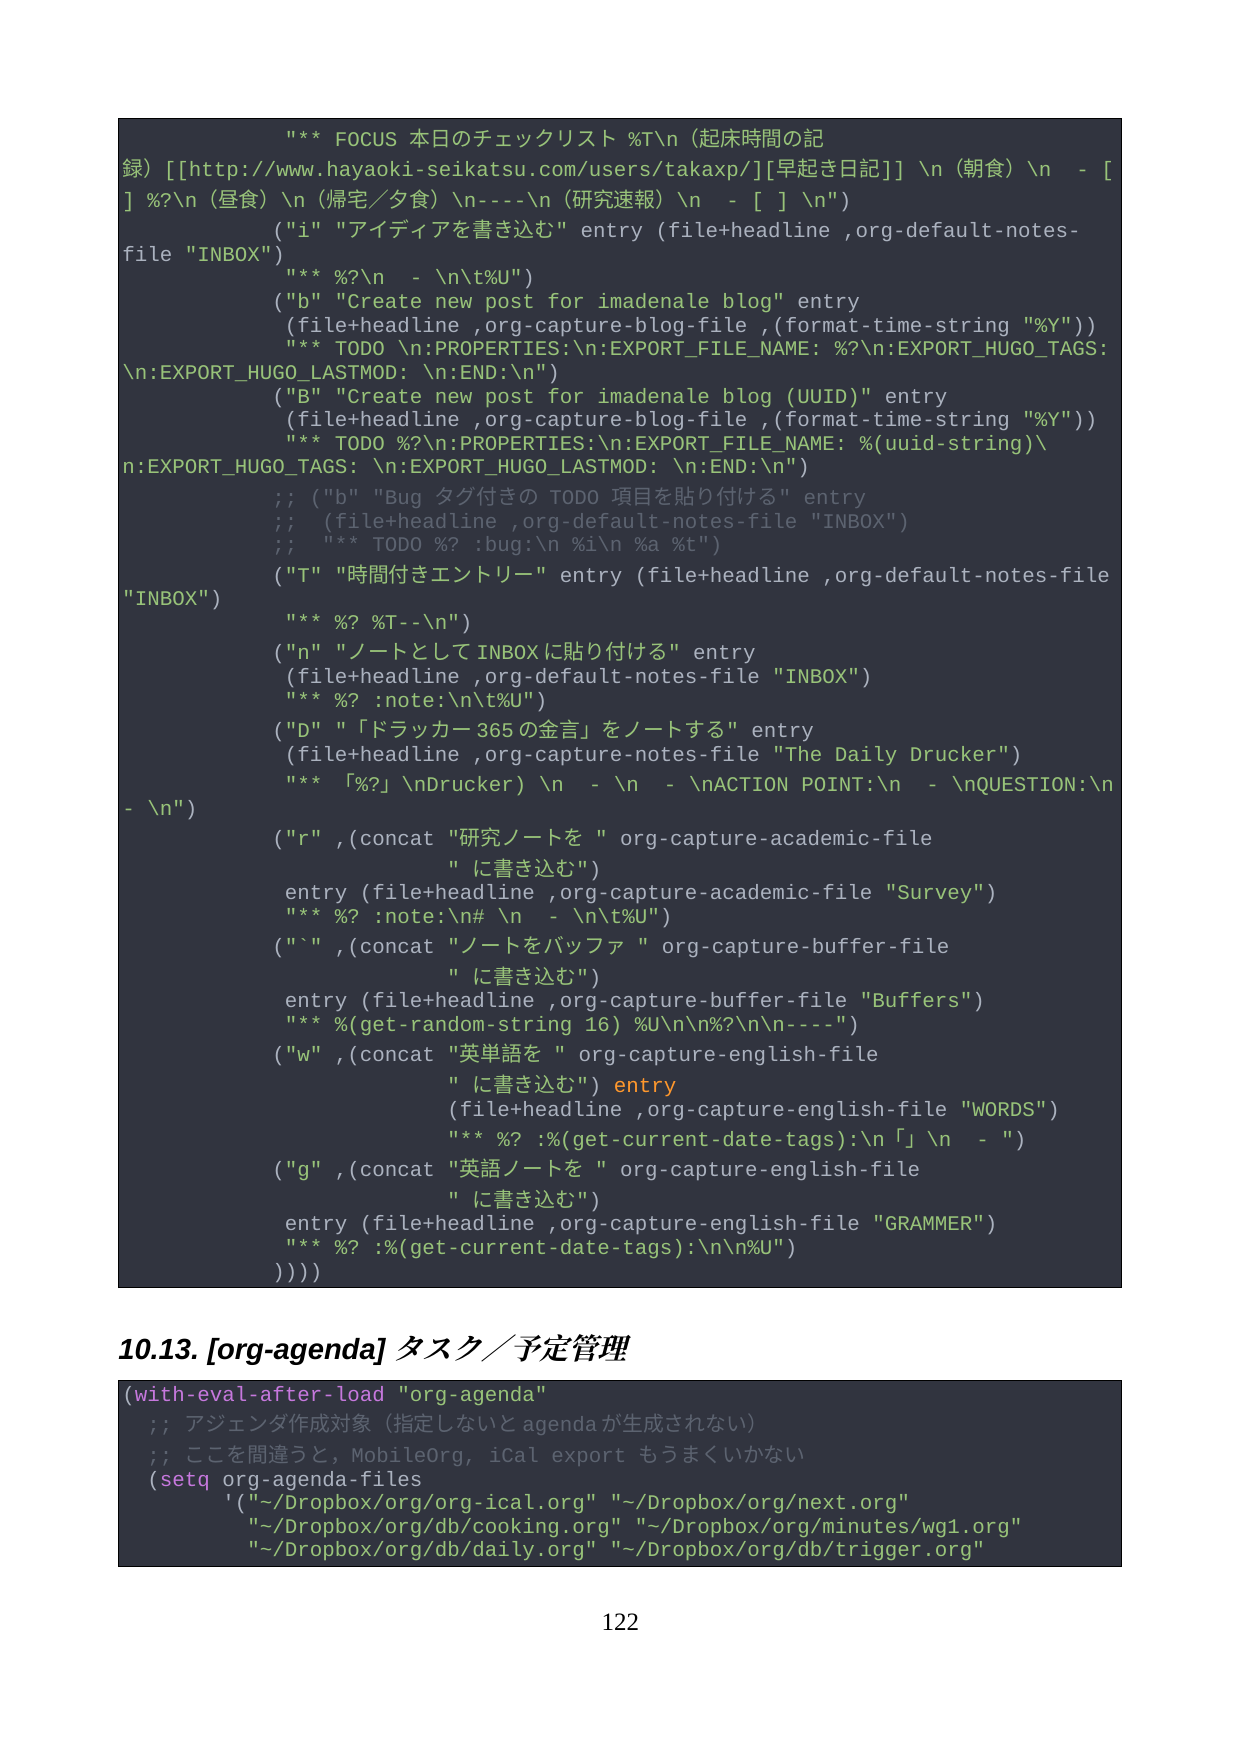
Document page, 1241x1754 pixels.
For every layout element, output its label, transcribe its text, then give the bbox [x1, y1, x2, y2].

text entry (file+headline ,org-capture-academic-file "Survey") [119, 878, 1121, 902]
text " に書き込む") [119, 956, 1121, 986]
text (setq org-agenda-files [119, 1464, 1121, 1488]
text ("B" "Create new post for imadenale blog (UUID)" entry [119, 382, 1121, 405]
text "** 「%?」\nDrucker) \n - \n - \nACTION POINT:\n - \nQUESTION:\n - \n") [119, 763, 1121, 817]
text ("b" "Create new post for imadenale blog" entry [119, 287, 1121, 311]
text "~/Dropbox/org/db/cooking.org" "~/Dropbox/org/minutes/wg1.org" [119, 1512, 1121, 1536]
text "** %? :%(get-current-date-tags):\n「」\n - ") [119, 1118, 1121, 1149]
text "** TODO \n:PROPERTIES:\n:EXPORT_FILE_NAME: %?\n:EXPORT_HUGO_TAGS: \n:EXPORT_HUGO_LASTMOD: \n:END:\n") [119, 334, 1121, 382]
text ("g" ,(concat "英語ノートを " org-capture-english-file [119, 1149, 1121, 1179]
text (file+headline ,org-capture-english-file "WORDS") [119, 1094, 1121, 1118]
text "** FOCUS 本日のチェックリスト %T\n（起床時間の記録）[[http://www.hayaoki-seikatsu.com/users/takaxp/][早起き日記]] \n（朝食）\n - [ ] %?\n（昼食）\n（帰宅／夕食）\n----\n（研究速報）\n - [ ] \n") [119, 119, 1121, 209]
text ;; "** TODO %? :bug:\n %i\n %a %t") [119, 530, 1121, 554]
text ;; アジェンダ作成対象（指定しないとagendaが生成されない） [119, 1404, 1121, 1434]
text (with-eval-after-load "org-agenda" [119, 1381, 1121, 1404]
text (file+headline ,org-capture-notes-file "The Daily Drucker") [119, 740, 1121, 763]
text entry (file+headline ,org-capture-buffer-file "Buffers") [119, 986, 1121, 1010]
text ("`" ,(concat "ノートをバッファ " org-capture-buffer-file [119, 926, 1121, 956]
text '("~/Dropbox/org/org-ical.org" "~/Dropbox/org/next.org" [119, 1488, 1121, 1512]
text ("n" "ノートとしてINBOXに貼り付ける" entry [119, 632, 1121, 662]
text (file+headline ,org-default-notes-file "INBOX") [119, 662, 1121, 686]
text ("r" ,(concat "研究ノートを " org-capture-academic-file [119, 817, 1121, 848]
text "~/Dropbox/org/db/daily.org" "~/Dropbox/org/db/trigger.org" [119, 1536, 1121, 1566]
text ("T" "時間付きエントリー" entry (file+headline ,org-default-notes-file "INBOX") [119, 554, 1121, 608]
text "** %?\n - \n\t%U") [119, 263, 1121, 287]
text "** %? :%(get-current-date-tags):\n\n%U") [119, 1233, 1121, 1257]
text "** %(get-random-string 16) %U\n\n%?\n\n----") [119, 1010, 1121, 1034]
text entry (file+headline ,org-capture-english-file "GRAMMER") [119, 1209, 1121, 1233]
text (file+headline ,org-capture-blog-file ,(format-time-string "%Y")) [119, 405, 1121, 429]
text ("i" "アイディアを書き込む" entry (file+headline ,org-default-notes-file "INBOX") [119, 209, 1121, 263]
text " に書き込む") entry [119, 1064, 1121, 1094]
text ("D" "「ドラッカー365の金言」をノートする" entry [119, 709, 1121, 740]
text )))) [119, 1257, 1121, 1287]
text ("w" ,(concat "英単語を " org-capture-english-file [119, 1034, 1121, 1064]
text ;; (file+headline ,org-default-notes-file "INBOX") [119, 507, 1121, 530]
text (file+headline ,org-capture-blog-file ,(format-time-string "%Y")) [119, 311, 1121, 334]
text ;; ここを間違うと，MobileOrg, iCal export もうまくいかない [119, 1434, 1121, 1464]
text " に書き込む") [119, 848, 1121, 878]
text "** %? :note:\n# \n - \n\t%U") [119, 902, 1121, 926]
text " に書き込む") [119, 1179, 1121, 1209]
text "** %? :note:\n\t%U") [119, 686, 1121, 709]
text ;; ("b" "Bug タグ付きの TODO 項目を貼り付ける" entry [119, 476, 1121, 507]
text "** TODO %?\n:PROPERTIES:\n:EXPORT_FILE_NAME: %(uuid-string)\n:EXPORT_HUGO_TAGS: \n:EXPORT_HUGO_LASTMOD: \n:END:\n") [119, 429, 1121, 476]
subtitle [org-agenda] タスク／予定管理 [118, 1326, 1122, 1368]
text "** %? %T--\n") [119, 608, 1121, 632]
